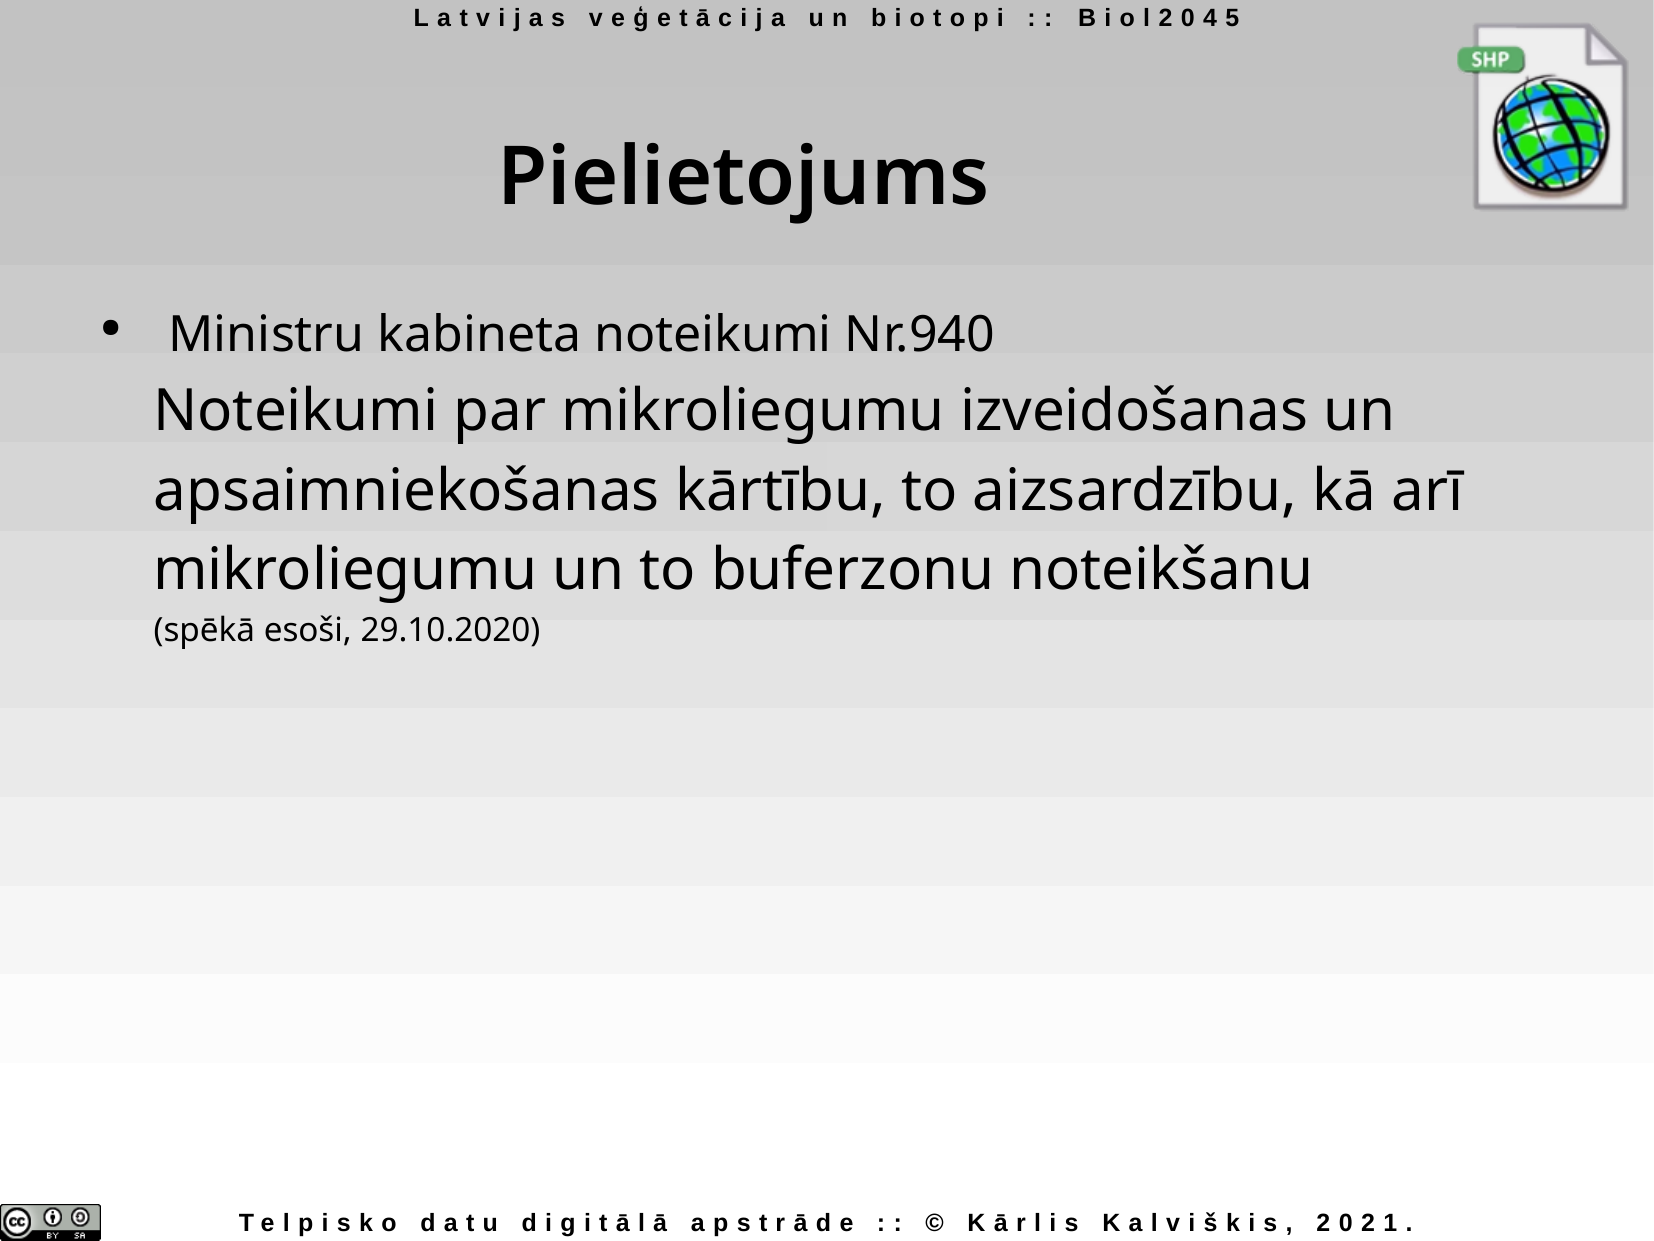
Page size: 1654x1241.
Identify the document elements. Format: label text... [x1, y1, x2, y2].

list Ministru kabineta noteikumi Nr.940 Noteikumi par mikroliegumu izveidošanas un apsaimniekošanas kārtību, to aizsardzību, kā arī mikroliegumu un to buferzonu noteikšanu (spēkā esoši, 29.10.2020) [82, 289, 1571, 1113]
picture [0, 0, 1654, 1241]
title Pielietojums [30, 49, 1458, 296]
